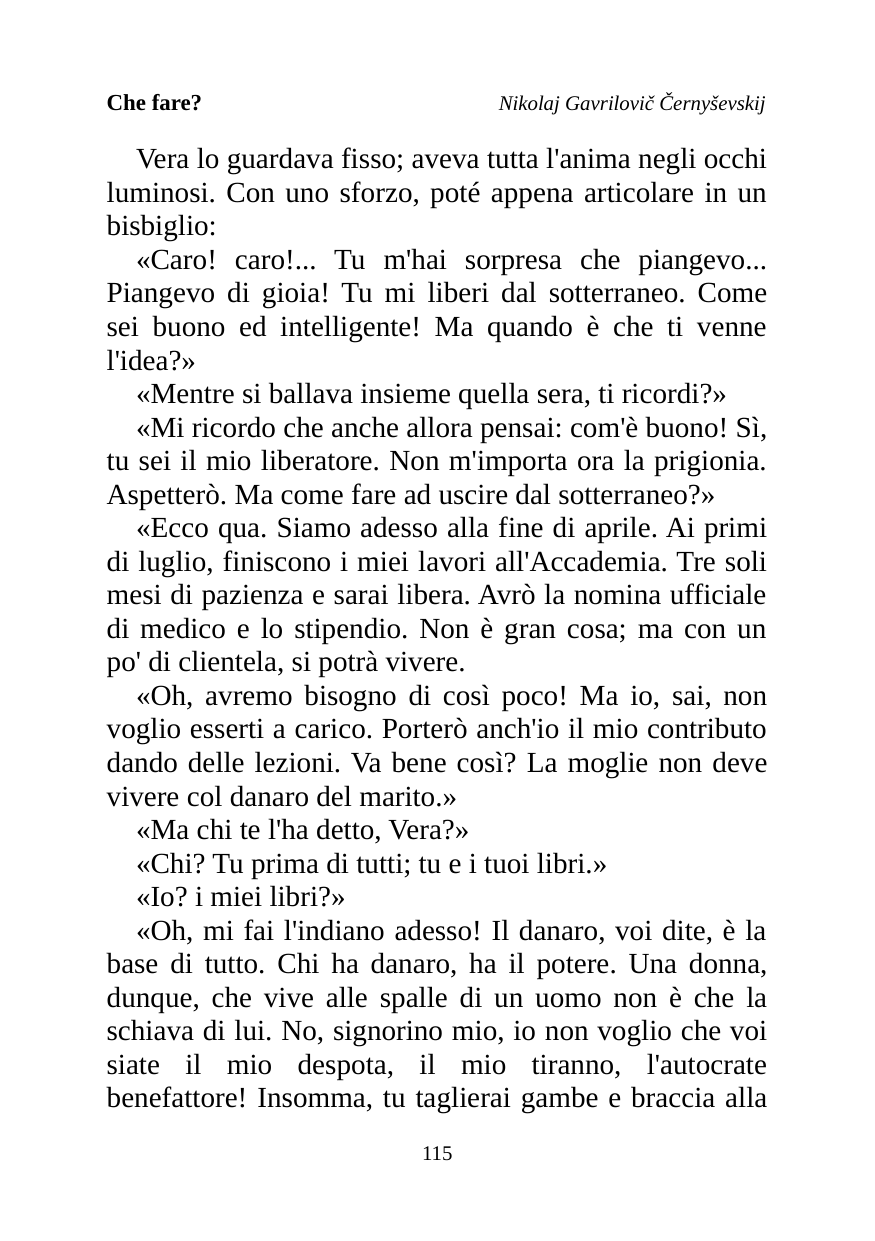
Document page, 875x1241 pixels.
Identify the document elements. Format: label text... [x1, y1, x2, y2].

text «Mi ricordo che anche allora pensai: com'è buono! Sì, tu sei il mio liberatore. Non m'importa ora la prigionia. Aspetterò. Ma come fare ad uscire dal sotterraneo?» [106, 410, 768, 510]
text «Oh, avremo bisogno di così poco! Ma io, sai, non voglio esserti a carico. Porterò anch'io il mio contributo dando delle lezioni. Va bene così? La moglie non deve vivere col danaro del marito.» [106, 678, 768, 812]
text «Oh, mi fai l'indiano adesso! Il danaro, voi dite, è la base di tutto. Chi ha danaro, ha il potere. Una donna, dunque, che vive alle spalle di un uomo non è che la schiava di lui. No, signorino mio, io non voglio che voi siate il mio despota, il mio tiranno, l'autocrate benefattore! Insomma, tu taglierai gambe e braccia alla [106, 913, 768, 1114]
text «Ecco qua. Siamo adesso alla fine di aprile. Ai primi di luglio, finiscono i miei lavori all'Accademia. Tre soli mesi di pazienza e sarai libera. Avrò la nomina ufficiale di medico e lo stipendio. Non è gran cosa; ma con un po' di clientela, si potrà vivere. [106, 510, 768, 678]
text «Mentre si ballava insieme quella sera, ti ricordi?» [106, 376, 768, 410]
text «Caro! caro!... Tu m'hai sorpresa che piangevo... Piangevo di gioia! Tu mi liberi dal sotterraneo. Come sei buono ed intelligente! Ma quando è che ti venne l'idea?» [106, 242, 768, 376]
text «Io? i miei libri?» [106, 879, 768, 913]
text «Ma chi te l'ha detto, Vera?» [106, 812, 768, 846]
text Vera lo guardava fisso; aveva tutta l'anima negli occhi luminosi. Con uno sforzo, poté appena articolare in un bisbiglio: [106, 141, 768, 242]
text «Chi? Tu prima di tutti; tu e i tuoi libri.» [106, 846, 768, 879]
